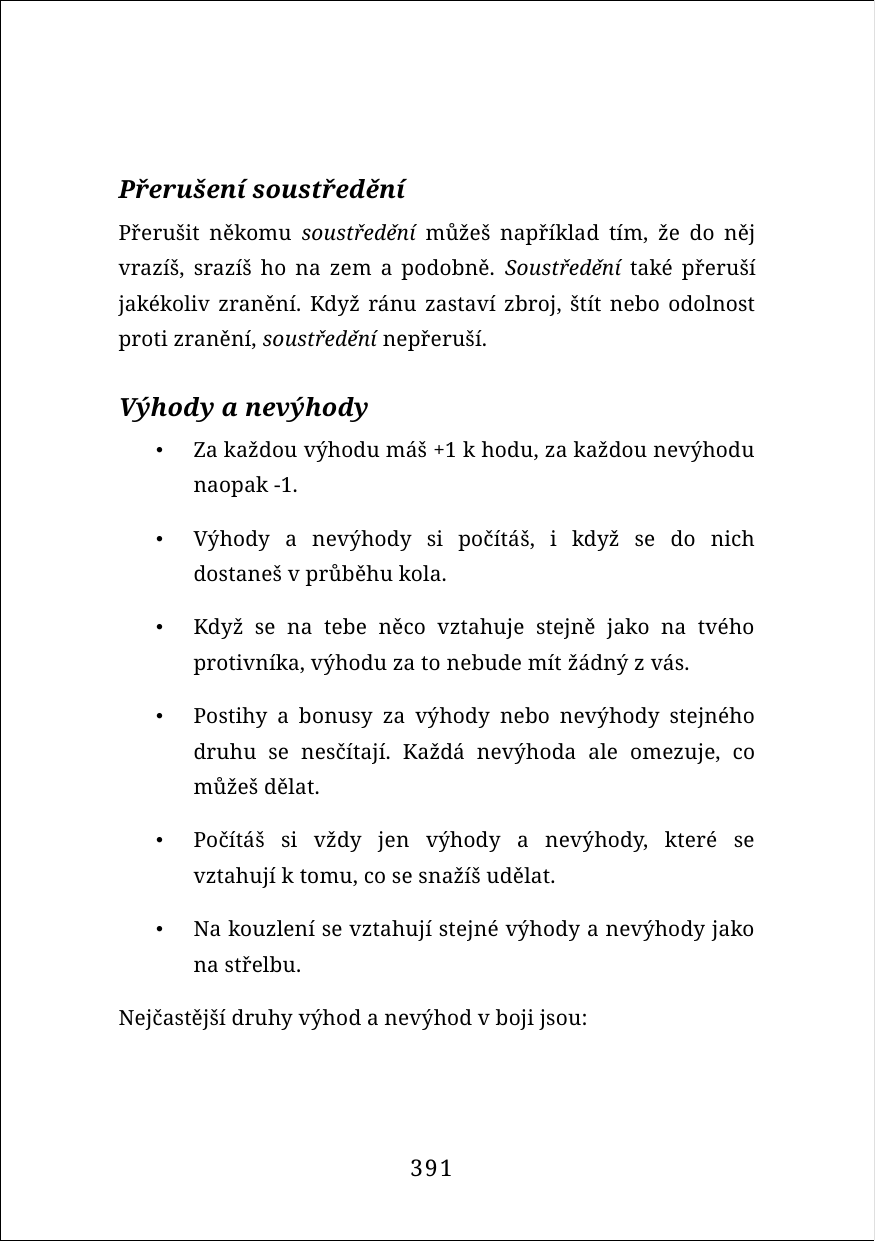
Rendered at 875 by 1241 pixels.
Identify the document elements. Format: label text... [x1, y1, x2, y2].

text Přerušit někomu soustředění můžeš například tím, že do něj vrazíš, srazíš ho na zem a podobně. Soustředění také přeruší jakékoliv zranění. Když ránu zastaví zbroj, štít nebo odolnost proti zranění, soustředění nepřeruší. [118, 218, 756, 353]
list Na kouzlení se vztahují stejné výhody a nevýhody jako na střelbu. [156, 914, 756, 978]
list Když se na tebe něco vztahuje stejně jako na tvého protivníka, výhodu za to nebude mít žádný z vás. [156, 612, 756, 676]
text Nejčastější druhy výhod a nevýhod v boji jsou: [118, 1003, 756, 1031]
list Výhody a nevýhody si počítáš, i když se do nich dostaneš v průběhu kola. [156, 524, 756, 588]
list Počítáš si vždy jen výhody a nevýhody, které se vztahují k tomu, co se snažíš udělat. [156, 826, 756, 889]
list Postihy a bonusy za výhody nebo nevýhody stejného druhu se nesčítají. Každá nevýhoda ale omezuje, co můžeš dělat. [156, 701, 756, 801]
list Za každou výhodu máš +1 k hodu, za každou nevýhodu naopak -1. [156, 435, 756, 499]
subtitle Přerušení soustředění [118, 172, 756, 206]
subtitle Výhody a nevýhody [118, 389, 756, 423]
